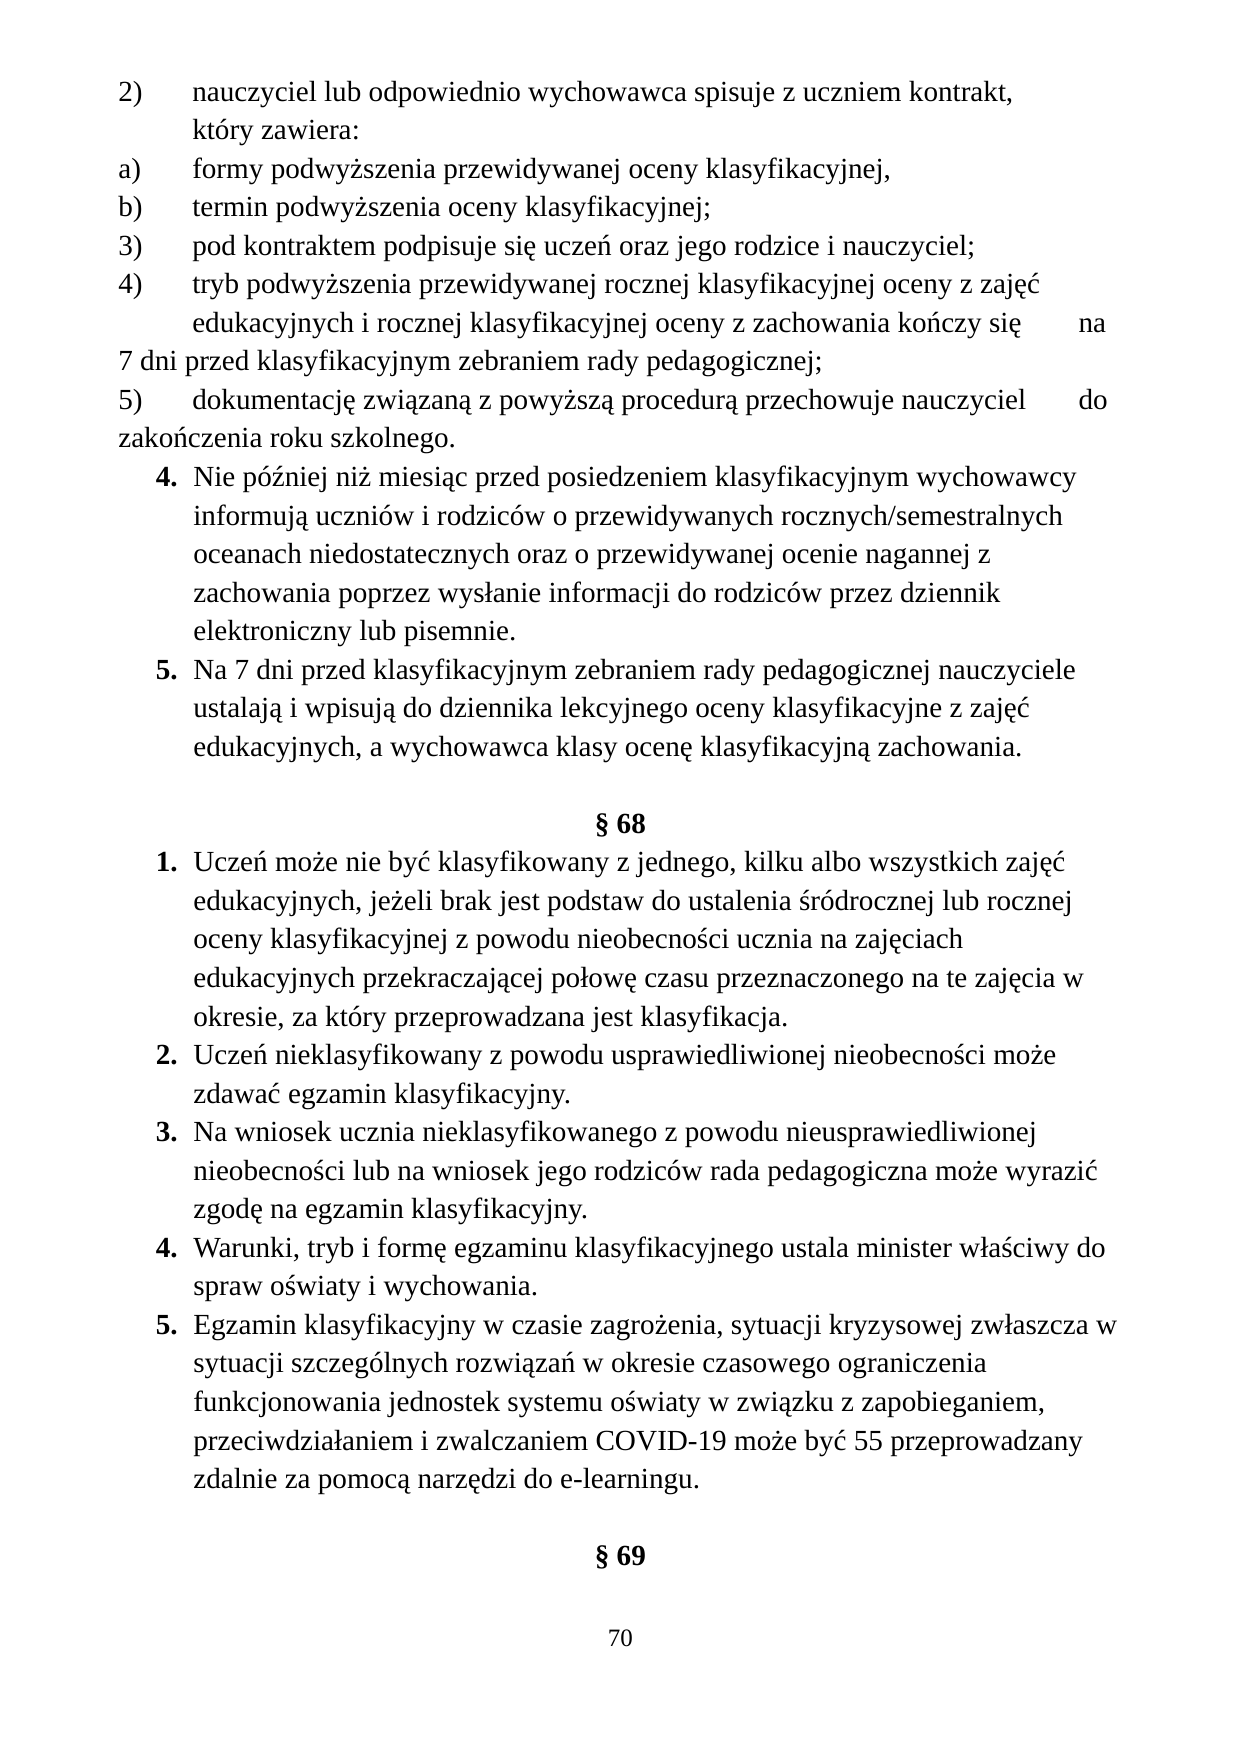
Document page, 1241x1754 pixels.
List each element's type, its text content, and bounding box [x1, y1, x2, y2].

text a) formy podwyższenia przewidywanej oceny klasyfikacyjnej, [118, 151, 1122, 184]
list Na 7 dni przed klasyfikacyjnym zebraniem rady pedagogicznej nauczyciele ustalają i wpisują do dziennika lekcyjnego oceny klasyfikacyjne z zajęć edukacyjnych, a wychowawca klasy ocenę klasyfikacyjną zachowania. [156, 652, 1122, 762]
list Uczeń nieklasyfikowany z powodu usprawiedliwionej nieobecności może zdawać egzamin klasyfikacyjny. [156, 1037, 1122, 1109]
text 4) tryb podwyższenia przewidywanej rocznej klasyfikacyjnej oceny z zajęć edukacyjnych i rocznej klasyfikacyjnej oceny z zachowania kończy się na 7 dni przed klasyfikacyjnym zebraniem rady pedagogicznej; [118, 266, 1122, 377]
text b) termin podwyższenia oceny klasyfikacyjnej; [118, 189, 1122, 223]
list Warunki, tryb i formę egzaminu klasyfikacyjnego ustala minister właściwy do spraw oświaty i wychowania. [156, 1230, 1122, 1302]
list Uczeń może nie być klasyfikowany z jednego, kilku albo wszystkich zajęć edukacyjnych, jeżeli brak jest podstaw do ustalenia śródrocznej lub rocznej oceny klasyfikacyjnej z powodu nieobecności ucznia na zajęciach edukacyjnych przekraczającej połowę czasu przeznaczonego na te zajęcia w okresie, za który przeprowadzana jest klasyfikacja. [156, 844, 1122, 1032]
text § 69 [118, 1538, 1122, 1572]
text 2) nauczyciel lub odpowiednio wychowawca spisuje z uczniem kontrakt, który zawiera: [118, 74, 1122, 146]
text 5) dokumentację związaną z powyższą procedurą przechowuje nauczyciel do zakończenia roku szkolnego. [118, 382, 1122, 454]
list Egzamin klasyfikacyjny w czasie zagrożenia, sytuacji kryzysowej zwłaszcza w sytuacji szczególnych rozwiązań w okresie czasowego ograniczenia funkcjonowania jednostek systemu oświaty w związku z zapobieganiem, przeciwdziałaniem i zwalczaniem COVID-19 może być 55 przeprowadzany zdalnie za pomocą narzędzi do e-learningu. [156, 1307, 1122, 1495]
list Na wniosek ucznia nieklasyfikowanego z powodu nieusprawiedliwionej nieobecności lub na wniosek jego rodziców rada pedagogiczna może wyrazić zgodę na egzamin klasyfikacyjny. [156, 1114, 1122, 1225]
list Nie później niż miesiąc przed posiedzeniem klasyfikacyjnym wychowawcy informują uczniów i rodziców o przewidywanych rocznych/semestralnych oceanach niedostatecznych oraz o przewidywanej ocenie nagannej z zachowania poprzez wysłanie informacji do rodziców przez dziennik elektroniczny lub pisemnie. [156, 459, 1122, 647]
text 3) pod kontraktem podpisuje się uczeń oraz jego rodzice i nauczyciel; [118, 228, 1122, 261]
text § 68 [118, 806, 1122, 839]
